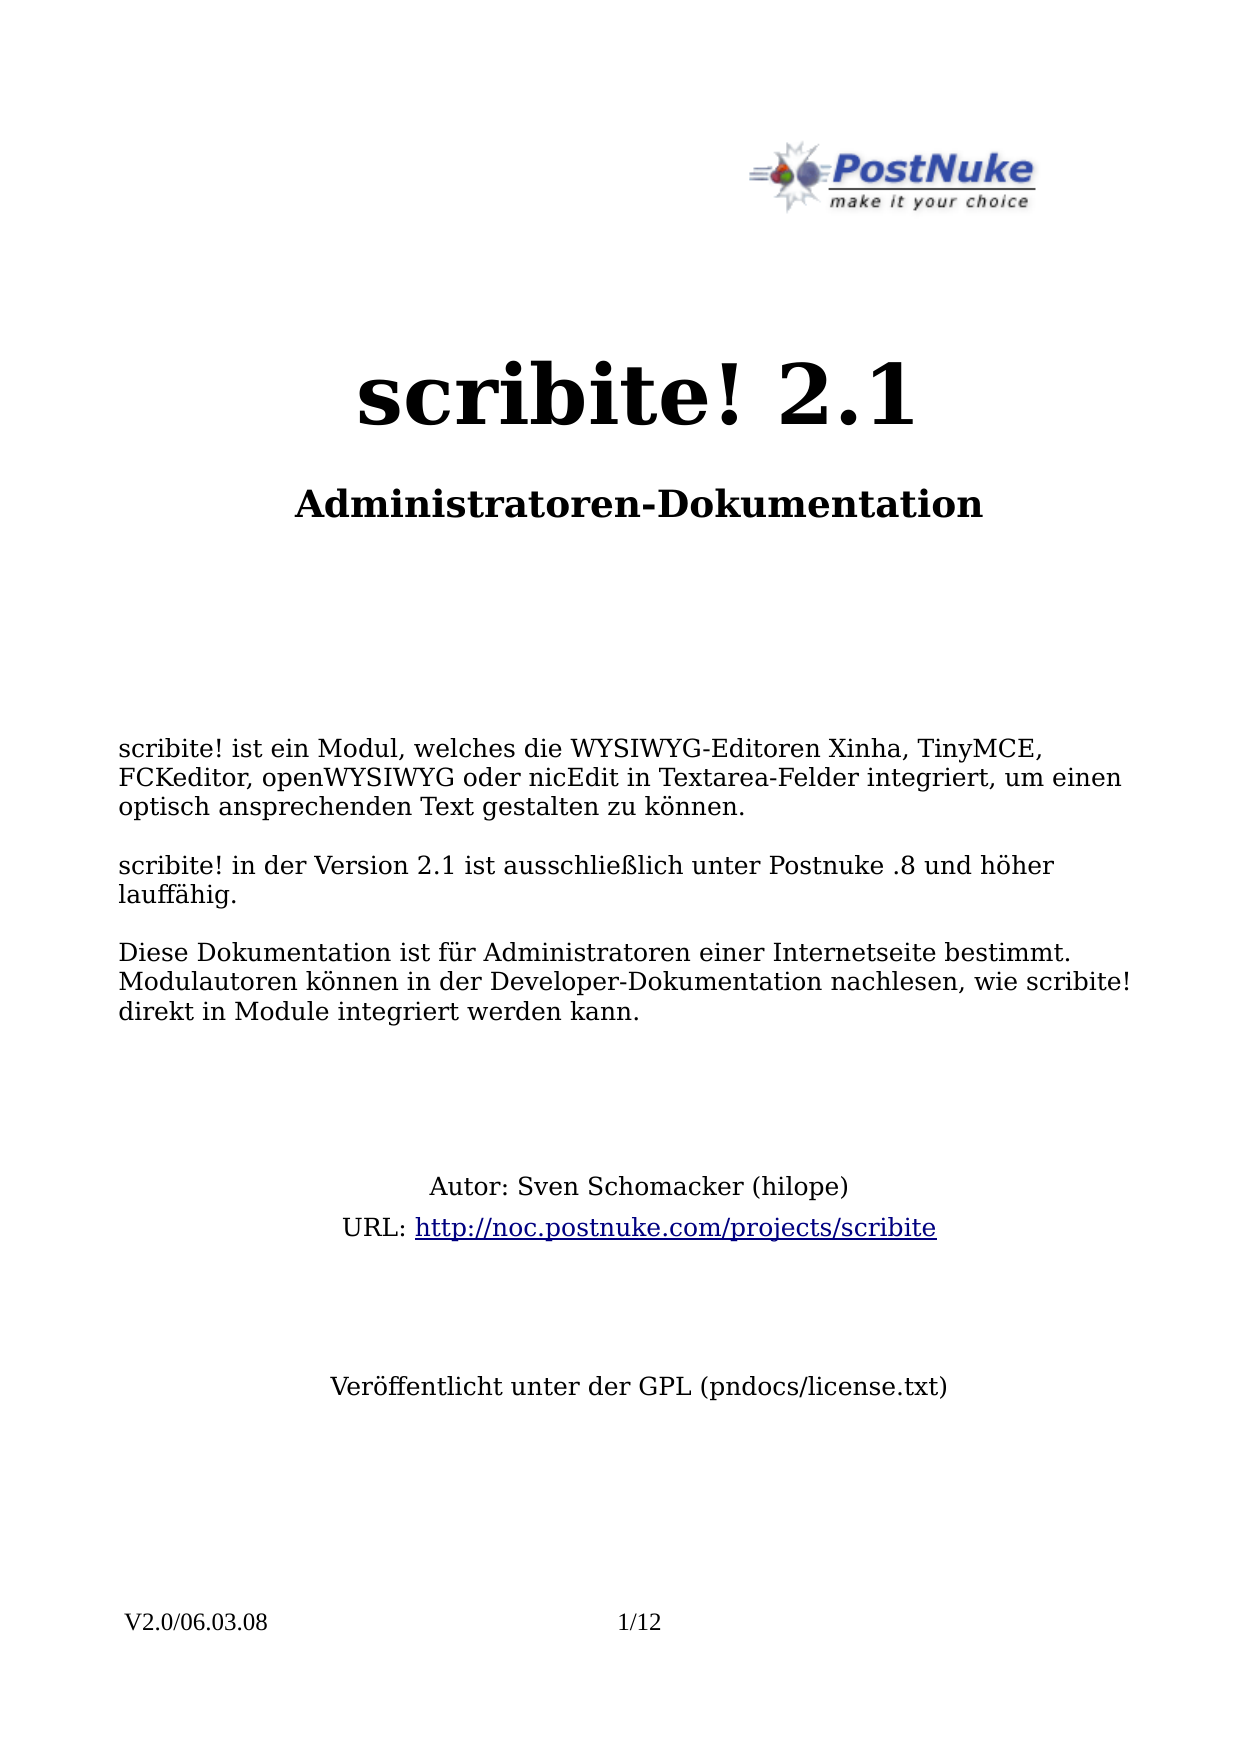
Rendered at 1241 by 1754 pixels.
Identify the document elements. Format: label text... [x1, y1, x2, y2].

subtitle Administratoren-Dokumentation [118, 482, 1160, 526]
text Diese Dokumentation ist für Administratoren einer Internetseite bestimmt. Modulautoren können in der Developer-Dokumentation nachlesen, wie scribite! direkt in Module integriert werden kann. [118, 938, 1160, 1026]
text scribite! in der Version 2.1 ist ausschließlich unter Postnuke .8 und höher lauffähig. [118, 851, 1160, 909]
picture [749, 120, 1158, 228]
text scribite! ist ein Modul, welches die WYSIWYG-Editoren Xinha, TinyMCE, FCKeditor, openWYSIWYG oder nicEdit in Textarea-Felder integriert, um einen optisch ansprechenden Text gestalten zu können. [118, 734, 1160, 822]
subtitle scribite! 2.1 [118, 346, 1160, 444]
text Autor: Sven Schomacker (hilope) [118, 1172, 1160, 1201]
text Veröffentlicht unter der GPL (pndocs/license.txt) [118, 1372, 1160, 1401]
text URL: http://noc.postnuke.com/projects/scribite [118, 1213, 1160, 1242]
